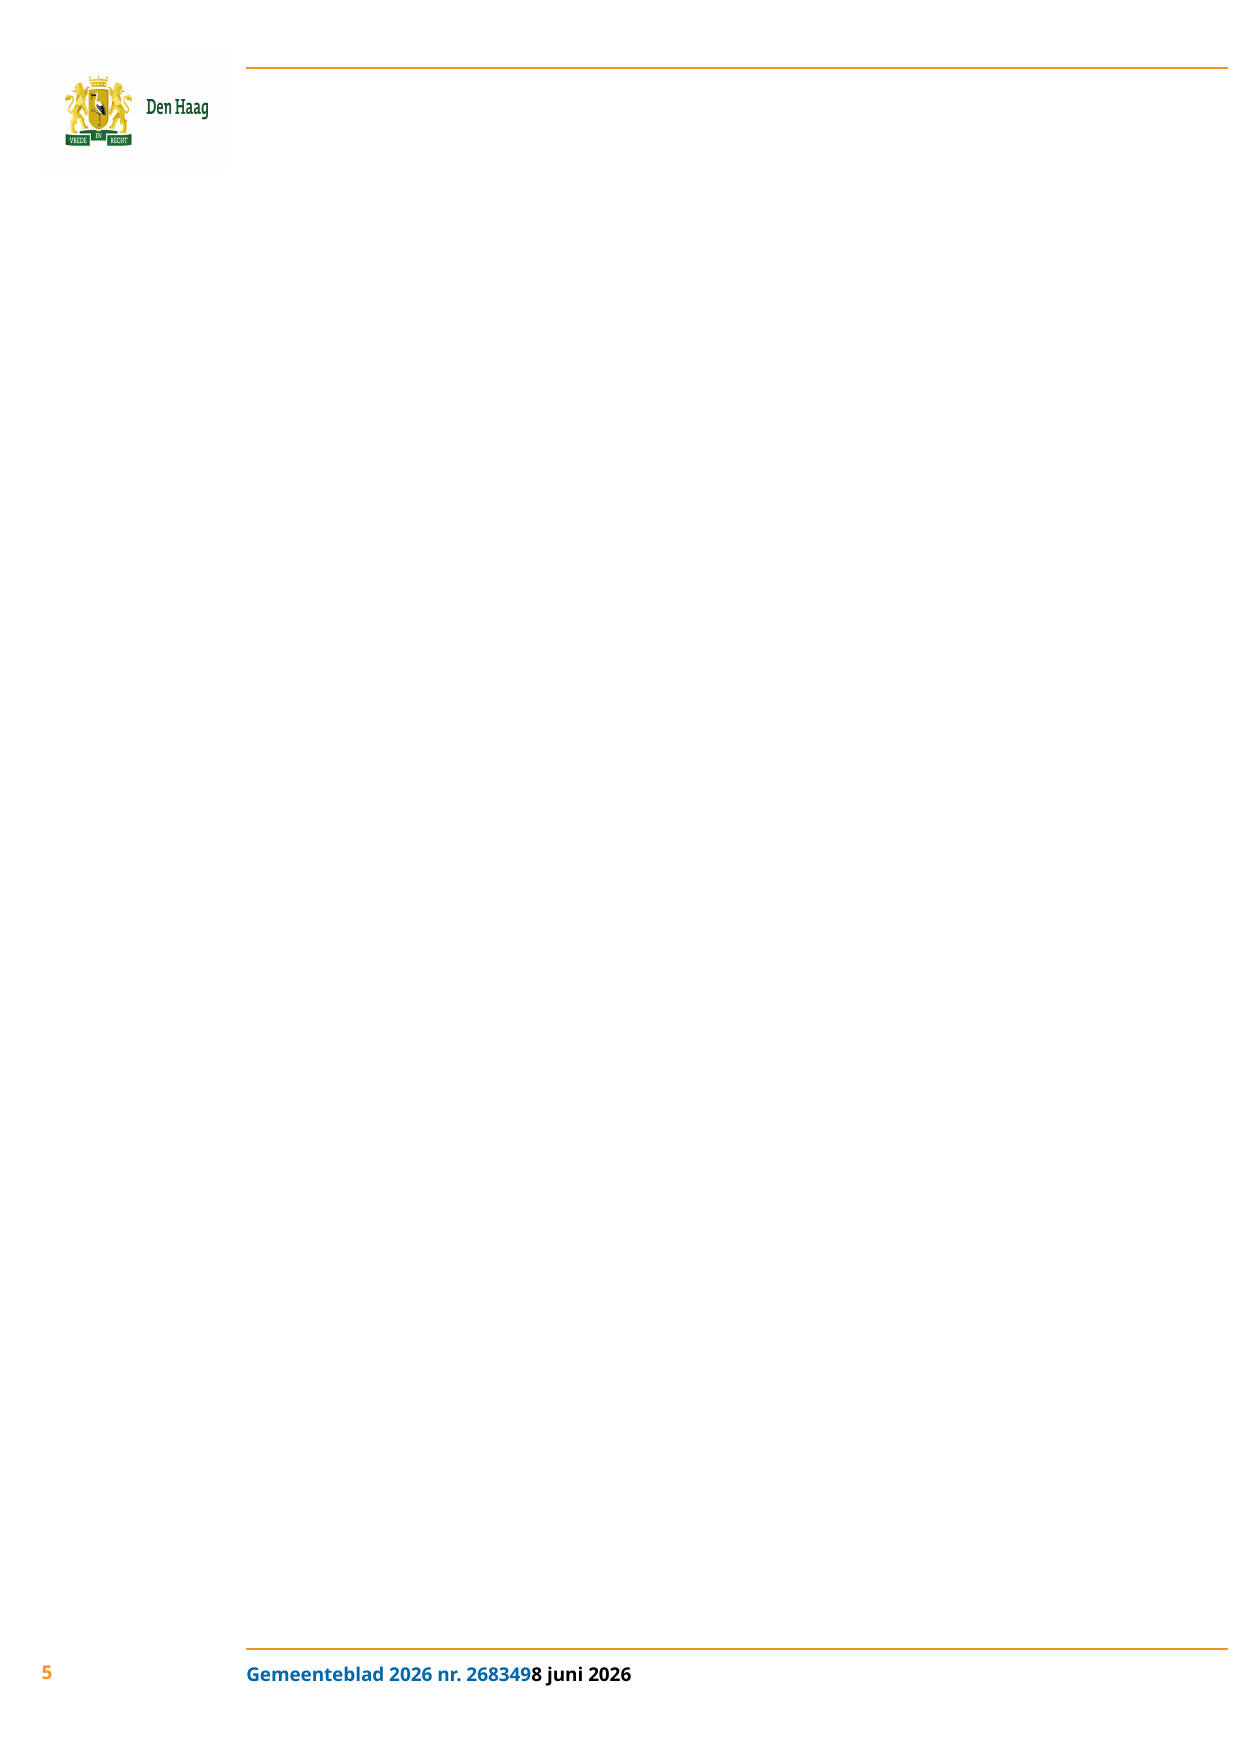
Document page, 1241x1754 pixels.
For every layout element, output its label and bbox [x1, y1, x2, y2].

picture [41, 47, 231, 172]
